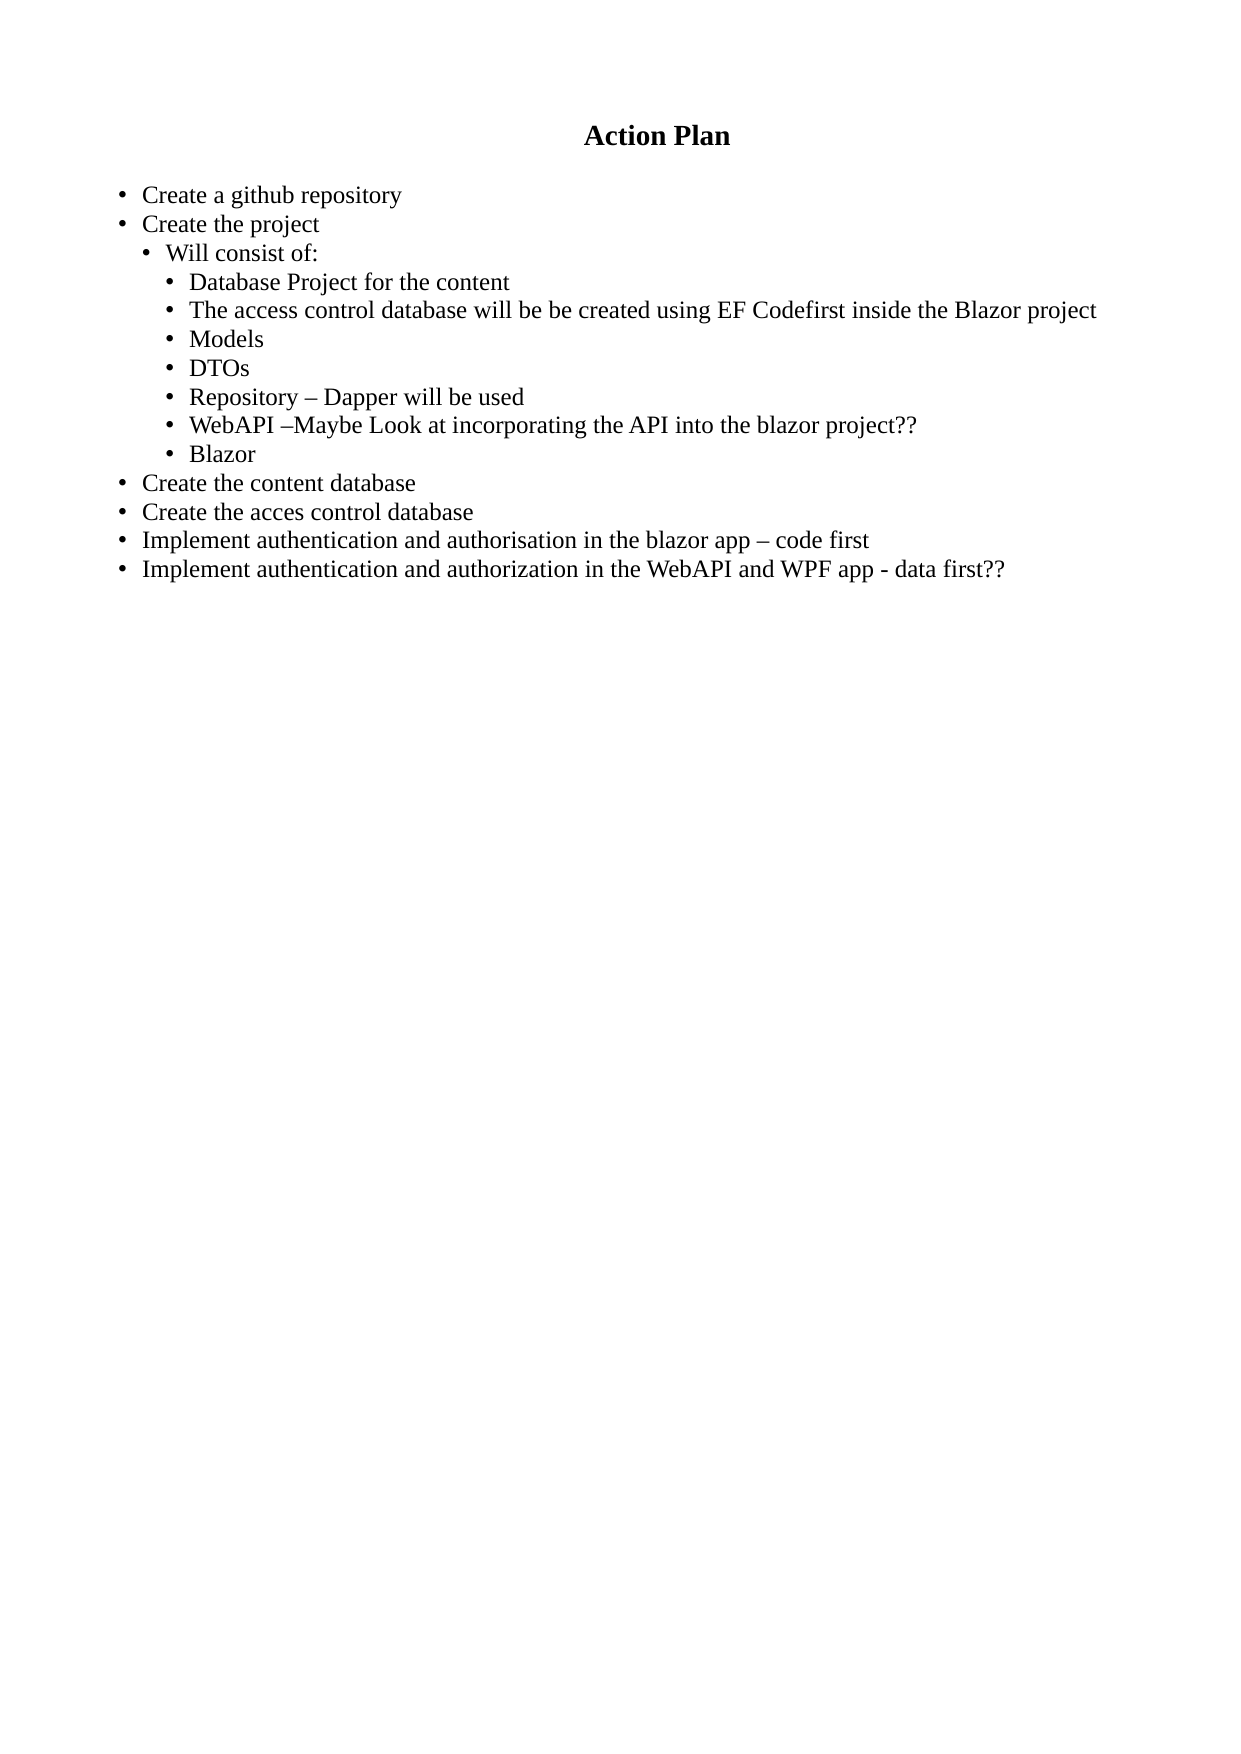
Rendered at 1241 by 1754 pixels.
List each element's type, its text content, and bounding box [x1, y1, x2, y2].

list Models [165, 324, 1122, 353]
list Blazor [165, 439, 1122, 468]
list Database Project for the content [165, 267, 1122, 295]
list Will consist of: [142, 238, 1122, 267]
list Create a github repository [118, 180, 1122, 209]
list Create the project [118, 209, 1122, 238]
list WebAPI –Maybe Look at incorporating the API into the blazor project?? [165, 410, 1122, 439]
list Create the content database [118, 468, 1122, 497]
list Implement authentication and authorisation in the blazor app – code first [118, 525, 1122, 554]
list Implement authentication and authorization in the WebAPI and WPF app - data first?? [118, 554, 1122, 583]
list DTOs [165, 353, 1122, 382]
list The access control database will be be created using EF Codefirst inside the Blazor project [165, 295, 1122, 324]
list Repository – Dapper will be used [165, 382, 1122, 410]
text Action Plan [192, 118, 1122, 152]
list Create the acces control database [118, 497, 1122, 525]
